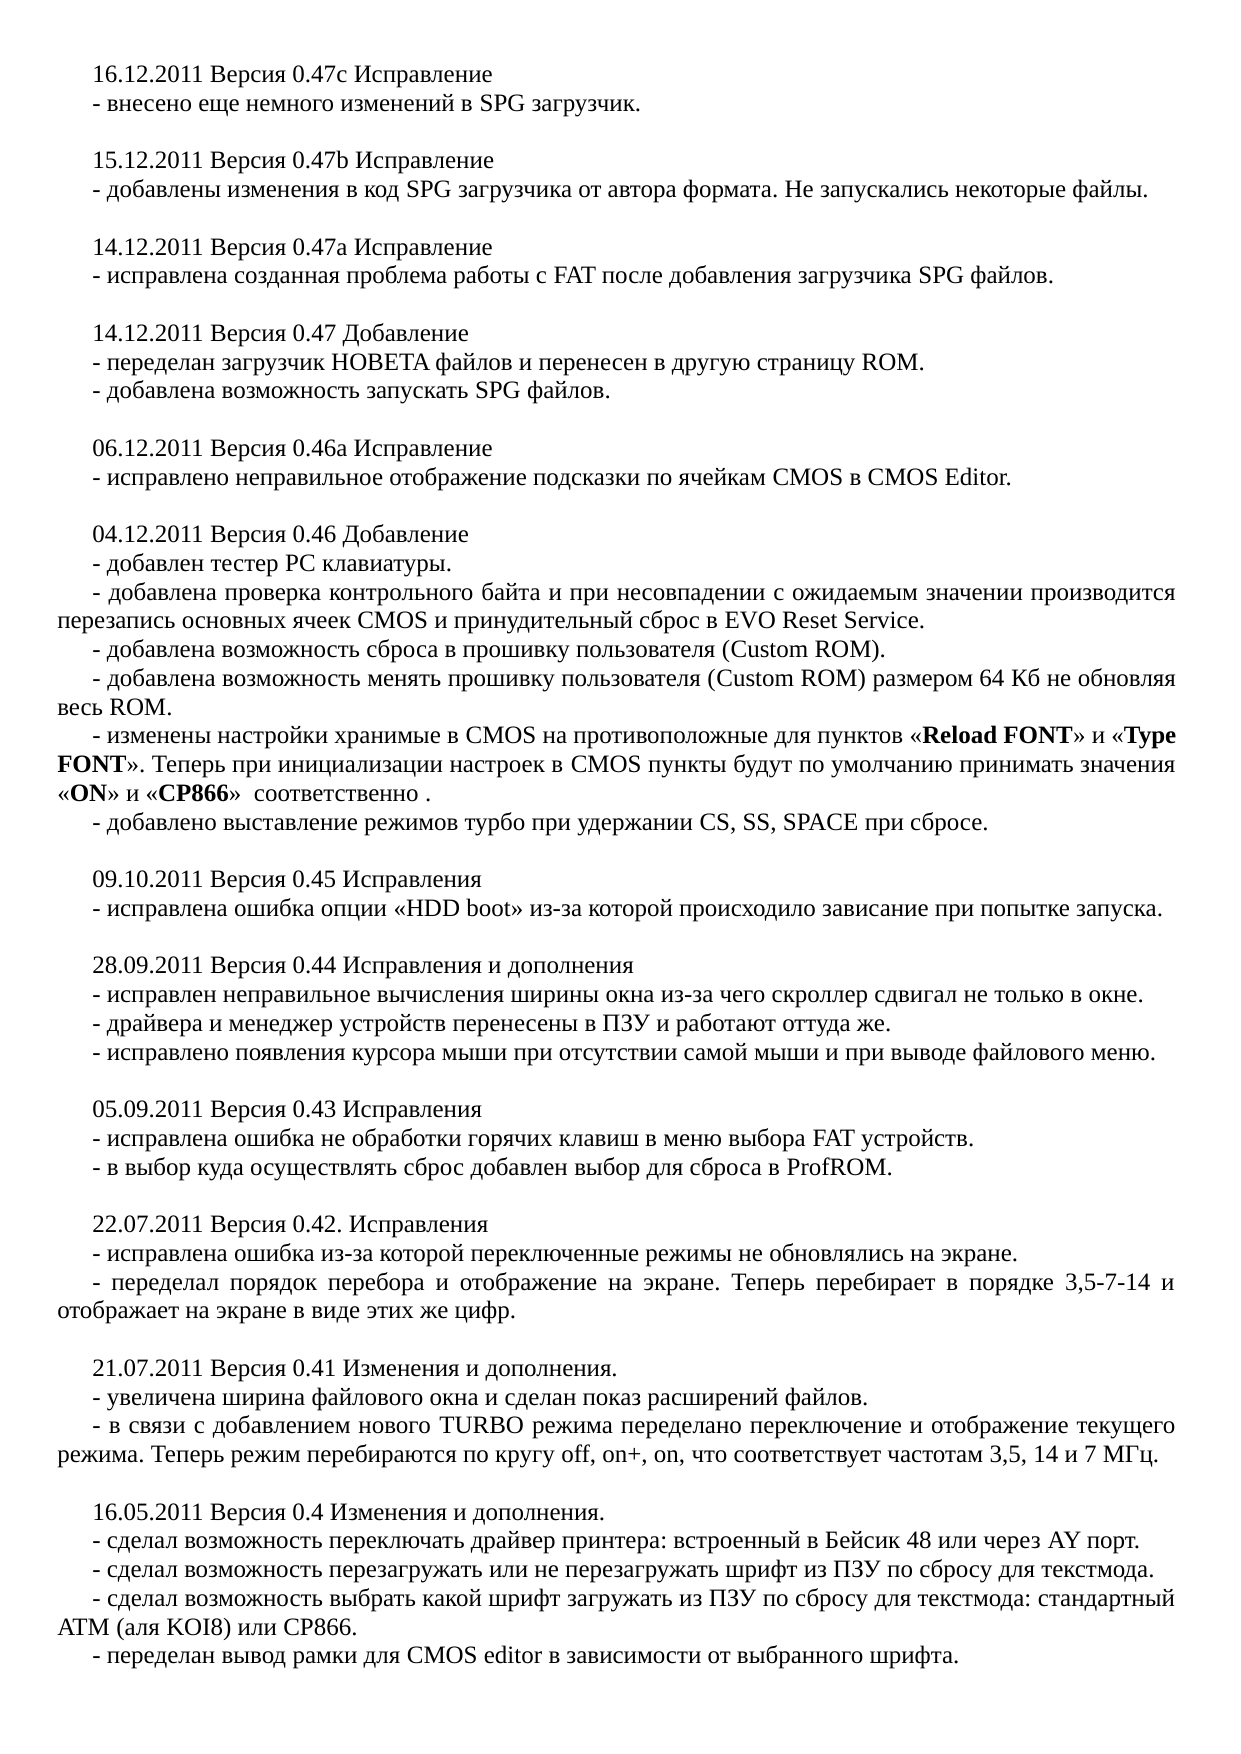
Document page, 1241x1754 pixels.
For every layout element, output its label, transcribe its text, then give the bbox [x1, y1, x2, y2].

text 21.07.2011 Версия 0.41 Изменения и дополнения. [57, 1353, 1176, 1382]
text - переделан вывод рамки для CMOS editor в зависимости от выбранного шрифта. [57, 1641, 1176, 1669]
text - добавлена возможность запускать SPG файлов. [57, 376, 1176, 404]
text 28.09.2011 Версия 0.44 Исправления и дополнения [57, 951, 1176, 979]
text - в выбор куда осуществлять сброс добавлен выбор для сброса в ProfROM. [57, 1152, 1176, 1181]
text - драйвера и менеджер устройств перенесены в ПЗУ и работают оттуда же. [57, 1008, 1176, 1037]
text - внесено еще немного изменений в SPG загрузчик. [57, 88, 1176, 117]
text 09.10.2011 Версия 0.45 Исправления [57, 864, 1176, 893]
text - переделал порядок перебора и отображение на экране. Теперь перебирает в порядке 3,5-7-14 и отображает на экране в виде этих же цифр. [57, 1267, 1176, 1324]
text - добавлена проверка контрольного байта и при несовпадении с ожидаемым значении производится перезапись основных ячеек CMOS и принудительный сброс в EVO Reset Service. [57, 577, 1176, 634]
text 05.09.2011 Версия 0.43 Исправления [57, 1094, 1176, 1123]
text 16.05.2011 Версия 0.4 Изменения и дополнения. [57, 1497, 1176, 1526]
text 04.12.2011 Версия 0.46 Добавление [57, 519, 1176, 548]
text - исправлено неправильное отображение подсказки по ячейкам CMOS в CMOS Editor. [57, 462, 1176, 491]
text - исправлена ошибка не обработки горячих клавиш в меню выбора FAT устройств. [57, 1123, 1176, 1152]
text - сделал возможность переключать драйвер принтера: встроенный в Бейсик 48 или через AY порт. [57, 1526, 1176, 1554]
text - добавлено выставление режимов турбо при удержании CS, SS, SPACE при сбросе. [57, 807, 1176, 836]
text - исправлено появления курсора мыши при отсутствии самой мыши и при выводе файлового меню. [57, 1037, 1176, 1066]
text 22.07.2011 Версия 0.42. Исправления [57, 1209, 1176, 1238]
text - добавлен тестер PC клавиатуры. [57, 548, 1176, 577]
text - исправлена ошибка из-за которой переключенные режимы не обновлялись на экране. [57, 1238, 1176, 1267]
text - в связи с добавлением нового TURBO режима переделано переключение и отображение текущего режима. Теперь режим перебираются по кругу off, on+, on, что соответствует частотам 3,5, 14 и 7 МГц. [57, 1411, 1176, 1468]
text - добавлена возможность сброса в прошивку пользователя (Custom ROM). [57, 634, 1176, 663]
text 14.12.2011 Версия 0.47 Добавление [57, 318, 1176, 347]
text - изменены настройки хранимые в CMOS на противоположные для пунктов «Reload FONT» и «Type FONT». Теперь при инициализации настроек в CMOS пункты будут по умолчанию принимать значения «ON» и «CP866» соответственно . [57, 721, 1176, 807]
text - переделан загрузчик HOBETA файлов и перенесен в другую страницу ROM. [57, 347, 1176, 376]
text 15.12.2011 Версия 0.47b Исправление [57, 146, 1176, 174]
text - исправлен неправильное вычисления ширины окна из-за чего скроллер сдвигал не только в окне. [57, 979, 1176, 1008]
text 06.12.2011 Версия 0.46а Исправление [57, 433, 1176, 462]
text - исправлена созданная проблема работы с FAT после добавления загрузчика SPG файлов. [57, 261, 1176, 289]
text 16.12.2011 Версия 0.47c Исправление [57, 59, 1176, 88]
text - добавлена возможность менять прошивку пользователя (Custom ROM) размером 64 Кб не обновляя весь ROM. [57, 663, 1176, 721]
text - увеличена ширина файлового окна и сделан показ расширений файлов. [57, 1382, 1176, 1411]
text 14.12.2011 Версия 0.47a Исправление [57, 232, 1176, 261]
text - сделал возможность выбрать какой шрифт загружать из ПЗУ по сбросу для текстмода: стандартный ATM (аля KOI8) или CP866. [57, 1583, 1176, 1641]
text - исправлена ошибка опции «HDD boot» из-за которой происходило зависание при попытке запуска. [57, 893, 1176, 922]
text - добавлены изменения в код SPG загрузчика от автора формата. Не запускались некоторые файлы. [57, 174, 1176, 203]
text - сделал возможность перезагружать или не перезагружать шрифт из ПЗУ по сбросу для текстмода. [57, 1554, 1176, 1583]
